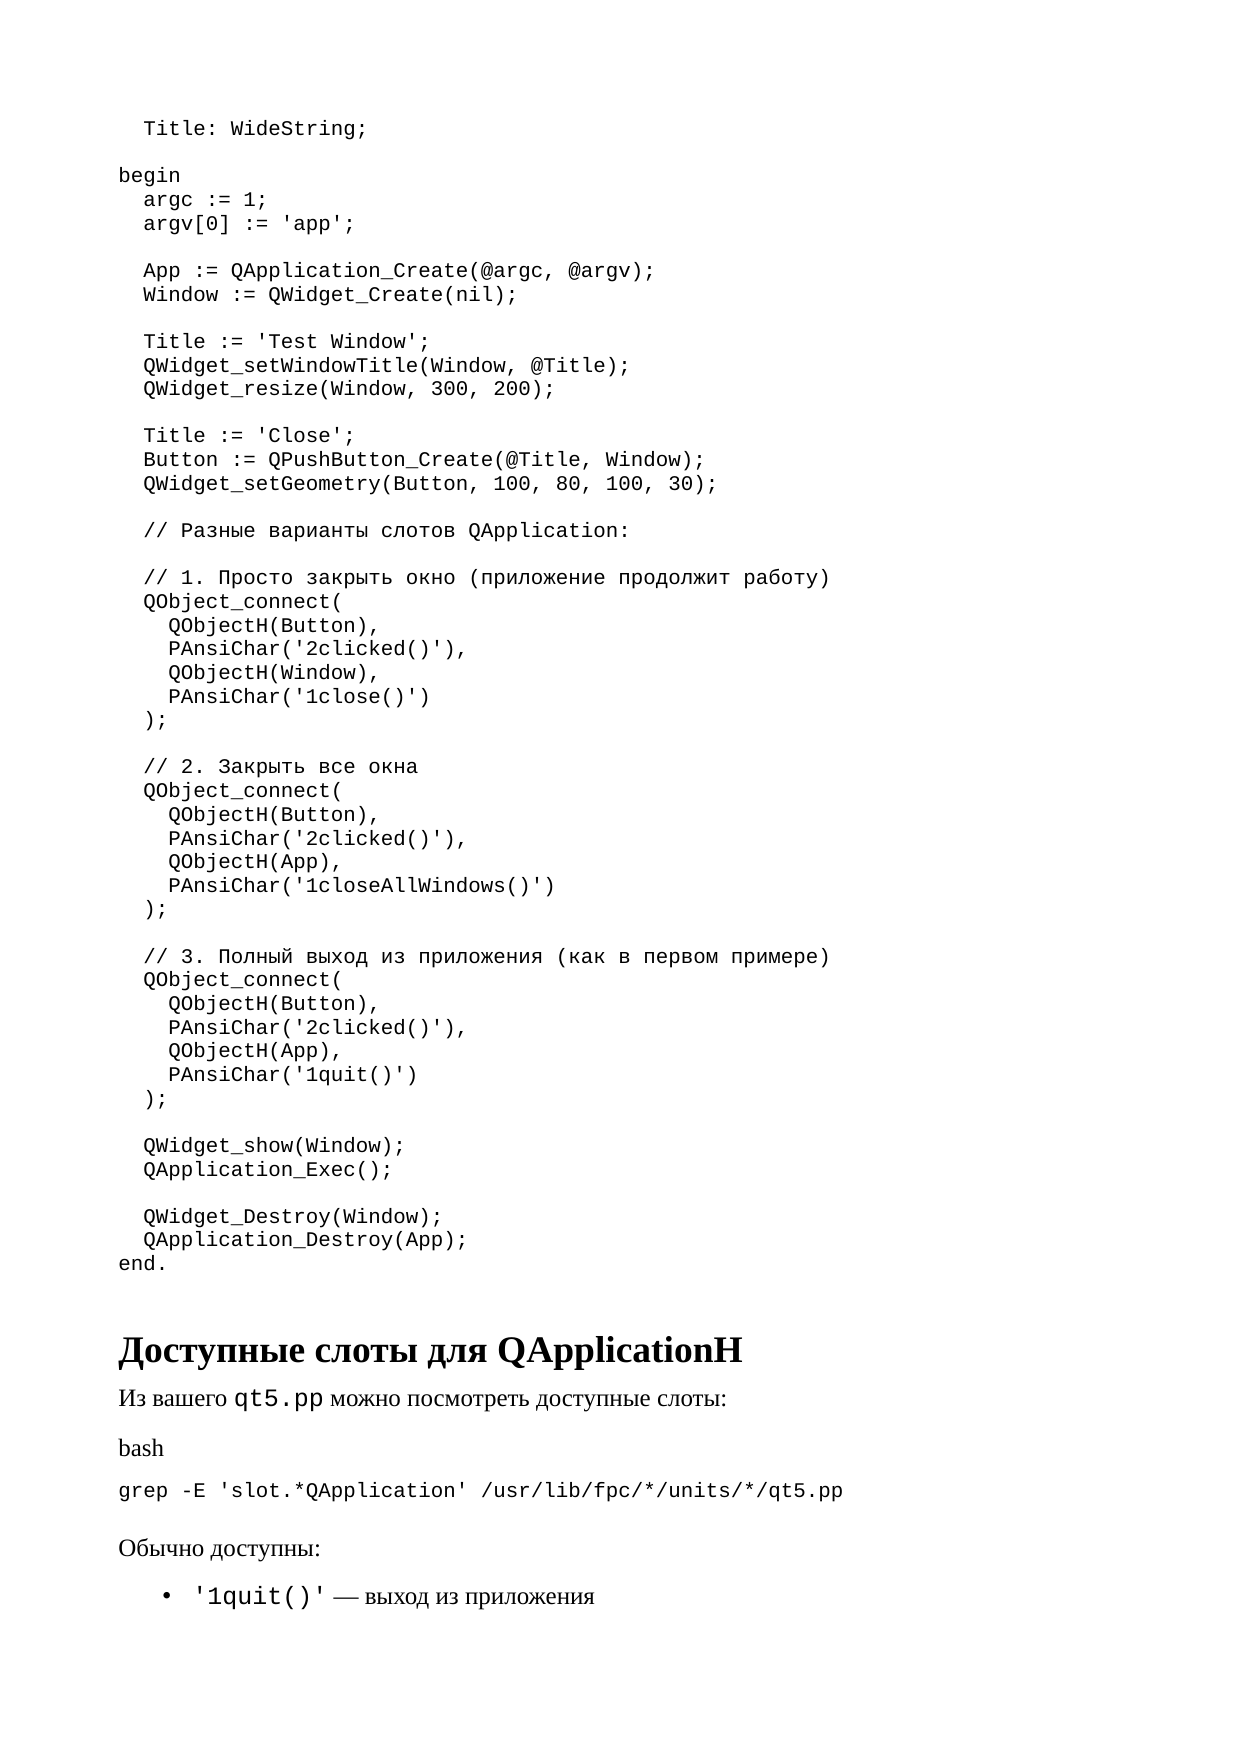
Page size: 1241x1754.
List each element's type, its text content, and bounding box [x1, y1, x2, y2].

text ); [118, 1088, 1122, 1111]
text // Разные варианты слотов QApplication: [118, 520, 1122, 544]
text QApplication_Exec(); [118, 1158, 1122, 1182]
text QWidget_show(Window); [118, 1135, 1122, 1158]
text begin [118, 165, 1122, 189]
text PAnsiChar('1close()') [118, 686, 1122, 709]
text QObjectH(Window), [118, 662, 1122, 686]
text ); [118, 709, 1122, 733]
text // 1. Просто закрыть окно (приложение продолжит работу) [118, 567, 1122, 591]
text QApplication_Destroy(App); [118, 1229, 1122, 1253]
text PAnsiChar('2clicked()'), [118, 1017, 1122, 1040]
text QWidget_setWindowTitle(Window, @Title); [118, 354, 1122, 378]
text QObjectH(Button), [118, 993, 1122, 1017]
text PAnsiChar('2clicked()'), [118, 827, 1122, 851]
text ); [118, 898, 1122, 922]
text QObjectH(Button), [118, 804, 1122, 827]
text PAnsiChar('2clicked()'), [118, 638, 1122, 662]
list '1quit()' — выход из приложения [162, 1581, 1122, 1612]
text Title := 'Close'; [118, 426, 1122, 449]
text // 3. Полный выход из приложения (как в первом примере) [118, 946, 1122, 969]
text App := QApplication_Create(@argc, @argv); [118, 260, 1122, 284]
text grep -E 'slot.*QApplication' /usr/lib/fpc/*/units/*/qt5.pp [118, 1480, 1122, 1504]
text QObjectH(App), [118, 1040, 1122, 1064]
text Title: WideString; [118, 118, 1122, 142]
text Обычно доступны: [118, 1533, 1122, 1562]
text Window := QWidget_Create(nil); [118, 284, 1122, 307]
text Title := 'Test Window'; [118, 331, 1122, 354]
text QWidget_Destroy(Window); [118, 1206, 1122, 1229]
subtitle Доступные слоты для QApplicationH [118, 1327, 1122, 1370]
text end. [118, 1253, 1122, 1277]
text PAnsiChar('1quit()') [118, 1064, 1122, 1088]
text Button := QPushButton_Create(@Title, Window); [118, 449, 1122, 473]
text bash [118, 1433, 1122, 1461]
text QWidget_setGeometry(Button, 100, 80, 100, 30); [118, 473, 1122, 496]
text QObject_connect( [118, 780, 1122, 804]
text QObject_connect( [118, 591, 1122, 615]
text argc := 1; [118, 189, 1122, 213]
text QWidget_resize(Window, 300, 200); [118, 378, 1122, 402]
text QObjectH(Button), [118, 615, 1122, 638]
text PAnsiChar('1closeAllWindows()') [118, 875, 1122, 898]
text // 2. Закрыть все окна [118, 757, 1122, 780]
text argv[0] := 'app'; [118, 213, 1122, 236]
text QObject_connect( [118, 969, 1122, 993]
text QObjectH(App), [118, 851, 1122, 875]
text Из вашего qt5.pp можно посмотреть доступные слоты: [118, 1383, 1122, 1413]
